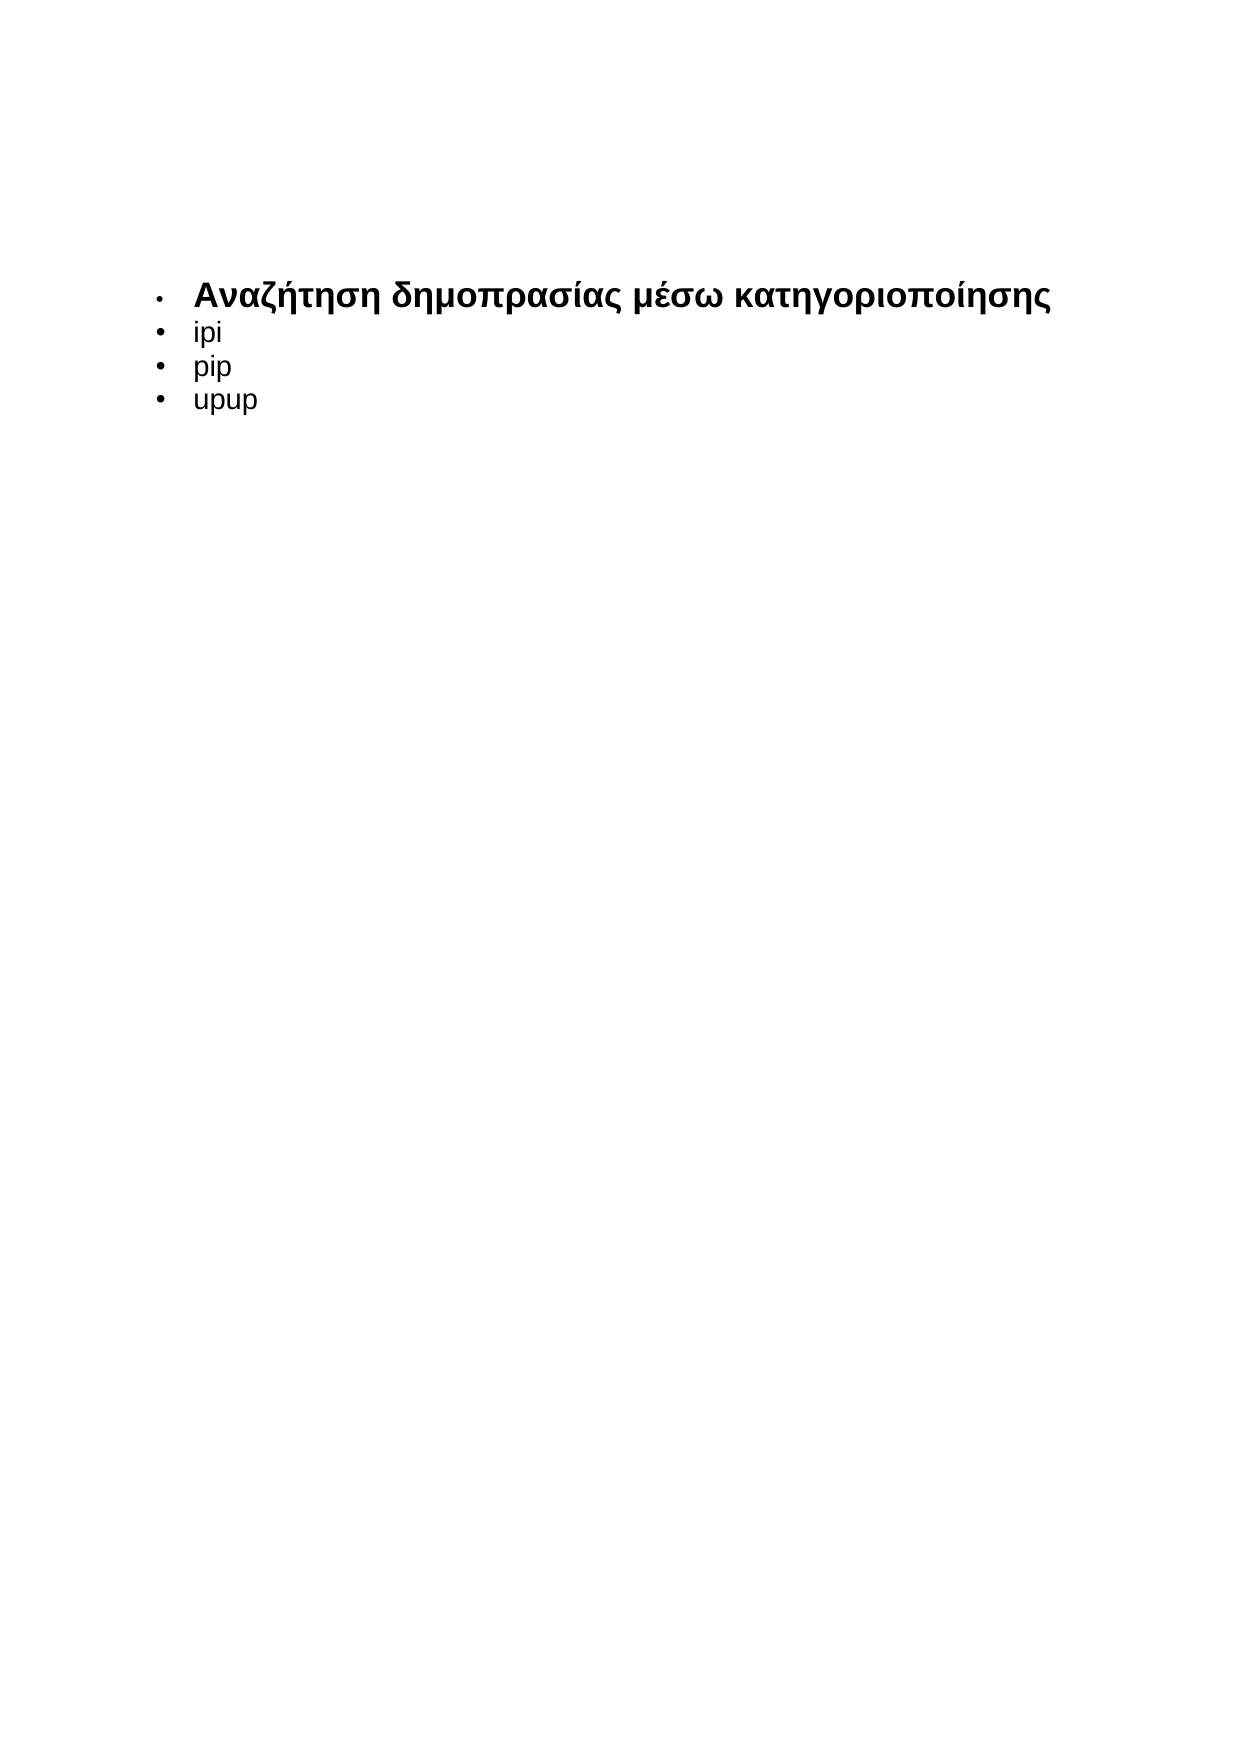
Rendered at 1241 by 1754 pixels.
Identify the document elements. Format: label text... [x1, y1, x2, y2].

list upup [156, 382, 1122, 416]
list pip [156, 349, 1122, 382]
list ipi [156, 315, 1122, 349]
list Αναζήτηση δημοπρασίας μέσω κατηγοριοποίησης [156, 274, 1122, 315]
